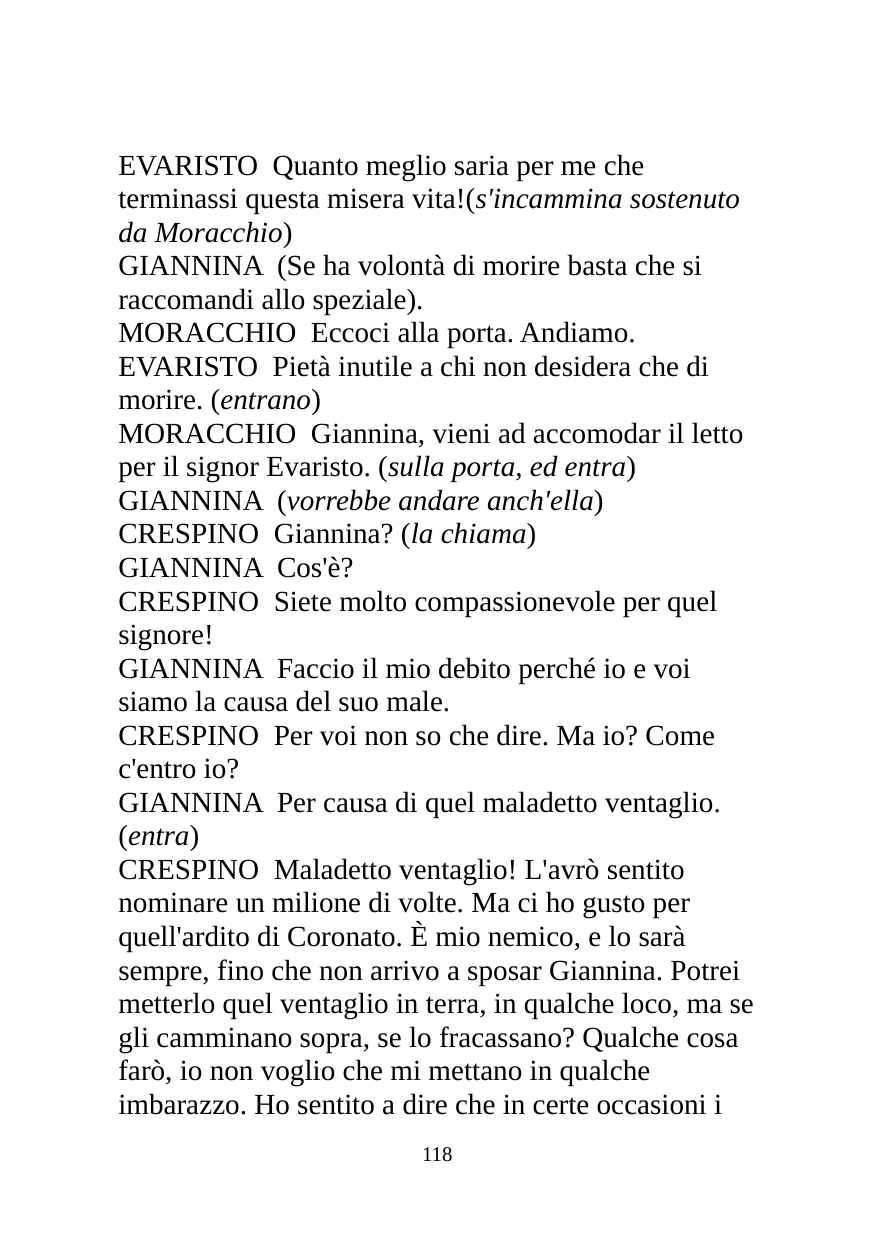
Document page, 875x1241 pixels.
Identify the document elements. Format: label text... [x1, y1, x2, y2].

text CRESPINO Siete molto compassionevole per quel signore! [118, 584, 756, 651]
text EVARISTO Quanto meglio saria per me che terminassi questa misera vita!(s'incammina sostenuto da Moracchio) [118, 148, 756, 248]
text GIANNINA (vorrebbe andare anch'ella) [118, 483, 756, 517]
text GIANNINA Per causa di quel maladetto ventaglio. (entra) [118, 785, 756, 852]
text CRESPINO Per voi non so che dire. Ma io? Come c'entro io? [118, 718, 756, 785]
text GIANNINA (Se ha volontà di morire basta che si raccomandi allo speziale). [118, 248, 756, 315]
text CRESPINO Giannina? (la chiama) [118, 517, 756, 550]
text MORACCHIO Eccoci alla porta. Andiamo. [118, 315, 756, 349]
text GIANNINA Cos'è? [118, 550, 756, 584]
text MORACCHIO Giannina, vieni ad accomodar il letto per il signor Evaristo. (sulla porta, ed entra) [118, 416, 756, 483]
text EVARISTO Pietà inutile a chi non desidera che di morire. (entrano) [118, 349, 756, 416]
text GIANNINA Faccio il mio debito perché io e voi siamo la causa del suo male. [118, 651, 756, 718]
text CRESPINO Maladetto ventaglio! L'avrò sentito nominare un milione di volte. Ma ci ho gusto per quell'ardito di Coronato. È mio nemico, e lo sarà sempre, fino che non arrivo a sposar Giannina. Potrei metterlo quel ventaglio in terra, in qualche loco, ma se gli camminano sopra, se lo fracassano? Qualche cosa farò, io non voglio che mi mettano in qualche imbarazzo. Ho sentito a dire che in certe occasioni i [118, 852, 756, 1120]
